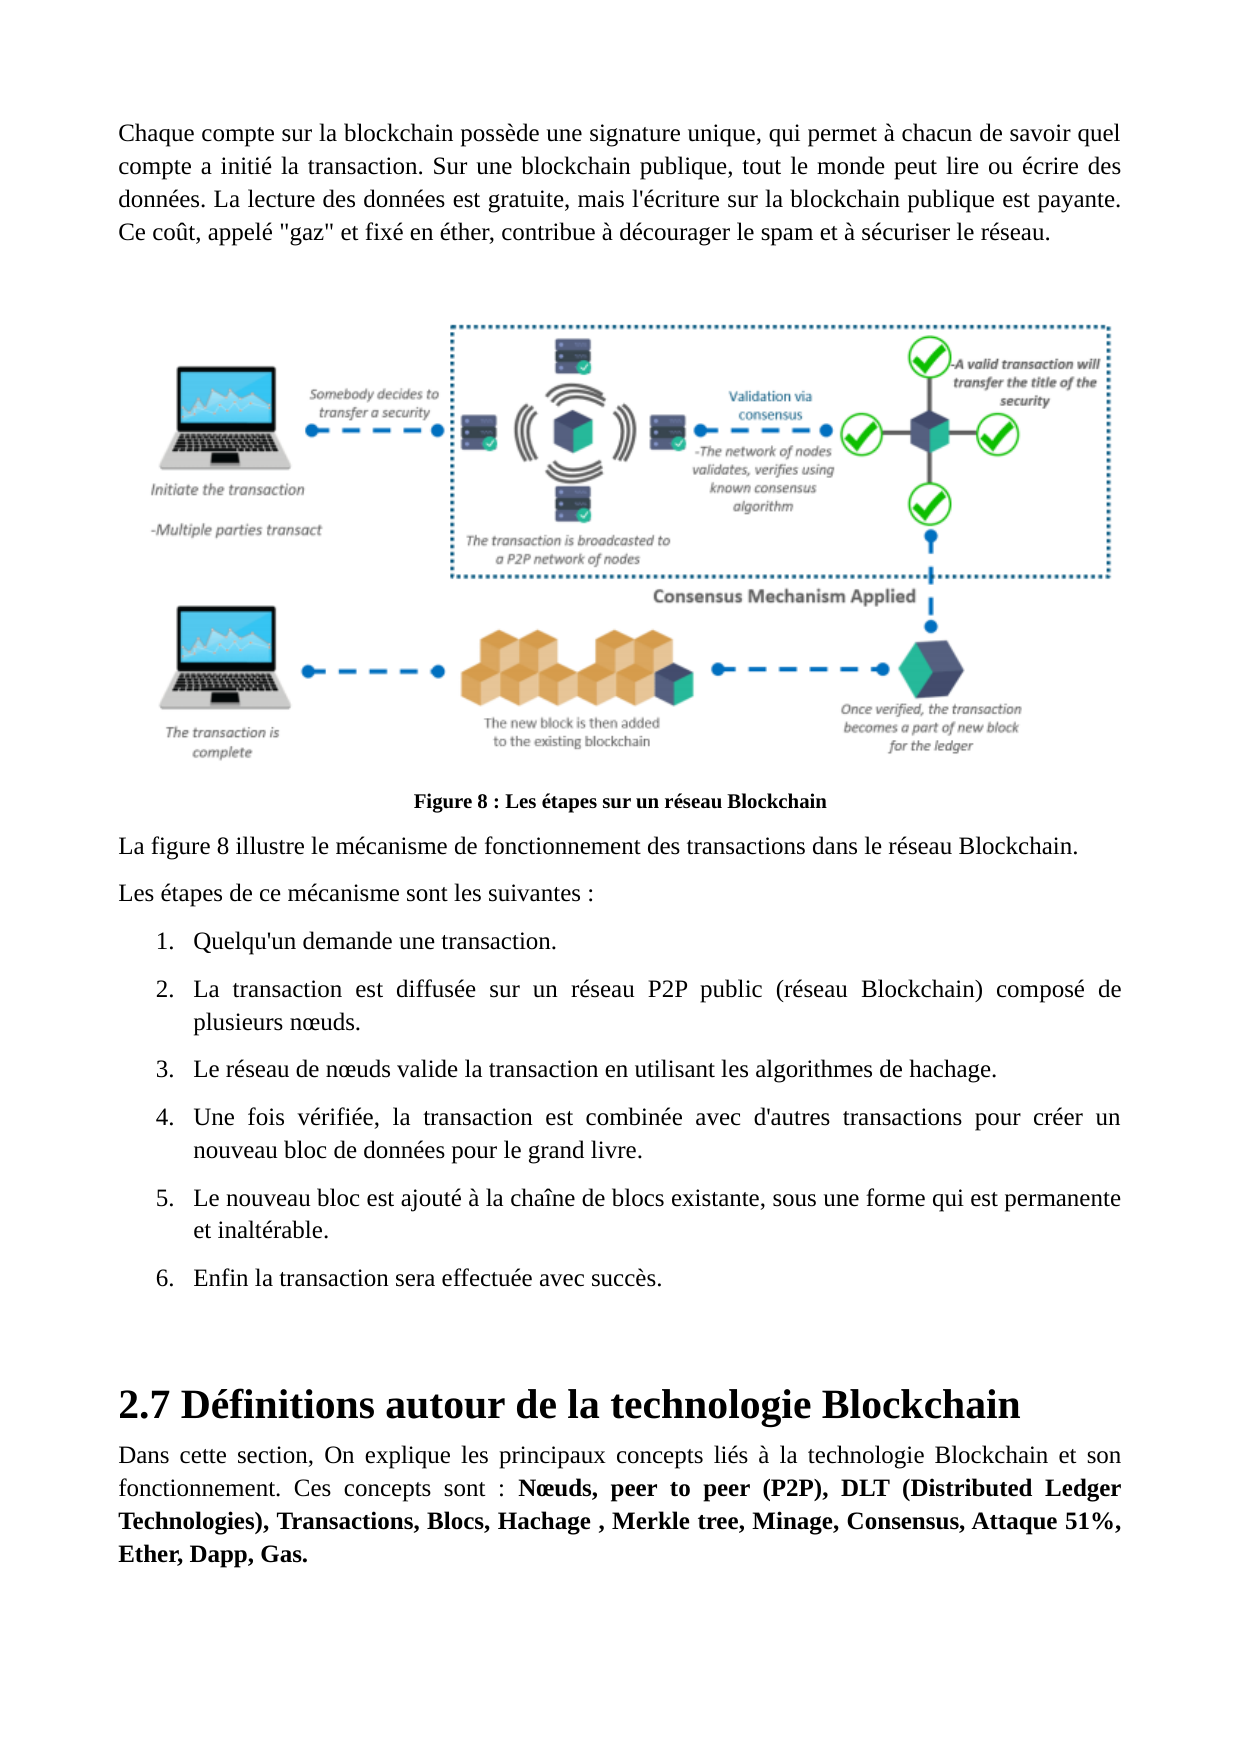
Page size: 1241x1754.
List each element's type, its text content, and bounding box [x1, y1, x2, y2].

text La figure 8 illustre le mécanisme de fonctionnement des transactions dans le réseau Blockchain. [118, 831, 1122, 860]
picture [118, 312, 1123, 786]
list La transaction est diffusée sur un réseau P2P public (réseau Blockchain) composé de plusieurs nœuds. [156, 974, 1122, 1036]
subtitle 2.7 Définitions autour de la technologie Blockchain [118, 1379, 1122, 1427]
text Figure 8 : Les étapes sur un réseau Blockchain [118, 786, 1122, 813]
text Chaque compte sur la blockchain possède une signature unique, qui permet à chacun de savoir quel compte a initié la transaction. Sur une blockchain publique, tout le monde peut lire ou écrire des données. La lecture des données est gratuite, mais l'écriture sur la blockchain publique est payante. Ce coût, appelé "gaz" et fixé en éther, contribue à décourager le spam et à sécuriser le réseau. [118, 118, 1122, 246]
text Dans cette section, On explique les principaux concepts liés à la technologie Blockchain et son fonctionnement. Ces concepts sont : Nœuds, peer to peer (P2P), DLT (Distributed Ledger Technologies), Transactions, Blocs, Hachage , Merkle tree, Minage, Consensus, Attaque 51%, Ether, Dapp, Gas. [118, 1440, 1122, 1567]
list Le nouveau bloc est ajouté à la chaîne de blocs existante, sous une forme qui est permanente et inaltérable. [156, 1183, 1122, 1244]
list Le réseau de nœuds valide la transaction en utilisant les algorithmes de hachage. [156, 1054, 1122, 1083]
list Une fois vérifiée, la transaction est combinée avec d'autres transactions pour créer un nouveau bloc de données pour le grand livre. [156, 1102, 1122, 1164]
list Enfin la transaction sera effectuée avec succès. [156, 1263, 1122, 1292]
text Les étapes de ce mécanisme sont les suivantes : [118, 878, 1122, 907]
list Quelqu'un demande une transaction. [156, 926, 1122, 955]
